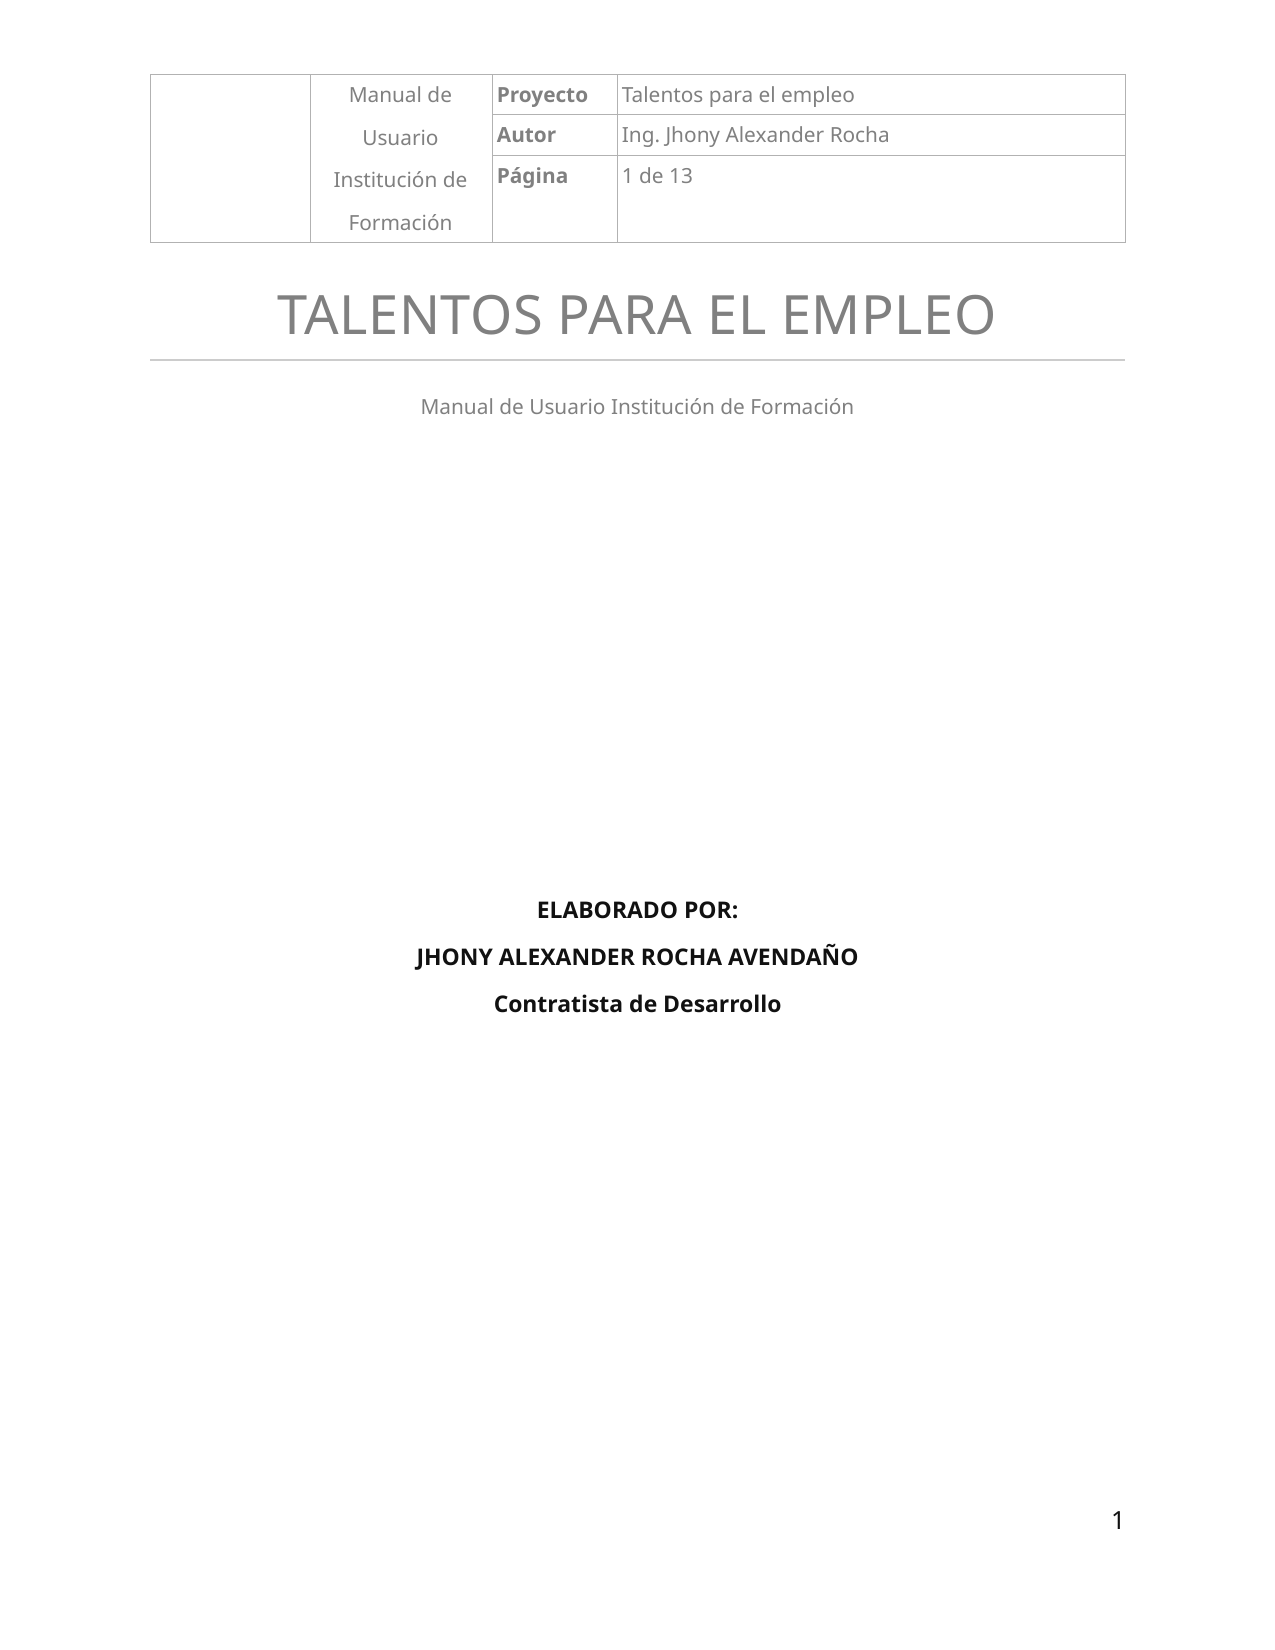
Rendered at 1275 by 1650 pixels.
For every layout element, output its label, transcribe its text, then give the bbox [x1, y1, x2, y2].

title TALENTOS PARA EL EMPLEO [150, 277, 1125, 359]
text Contratista de Desarrollo [150, 988, 1125, 1019]
text Manual de Usuario Institución de Formación [150, 392, 1125, 421]
text JHONY ALEXANDER ROCHA AVENDAÑO [150, 941, 1125, 972]
text ELABORADO POR: [150, 894, 1125, 925]
